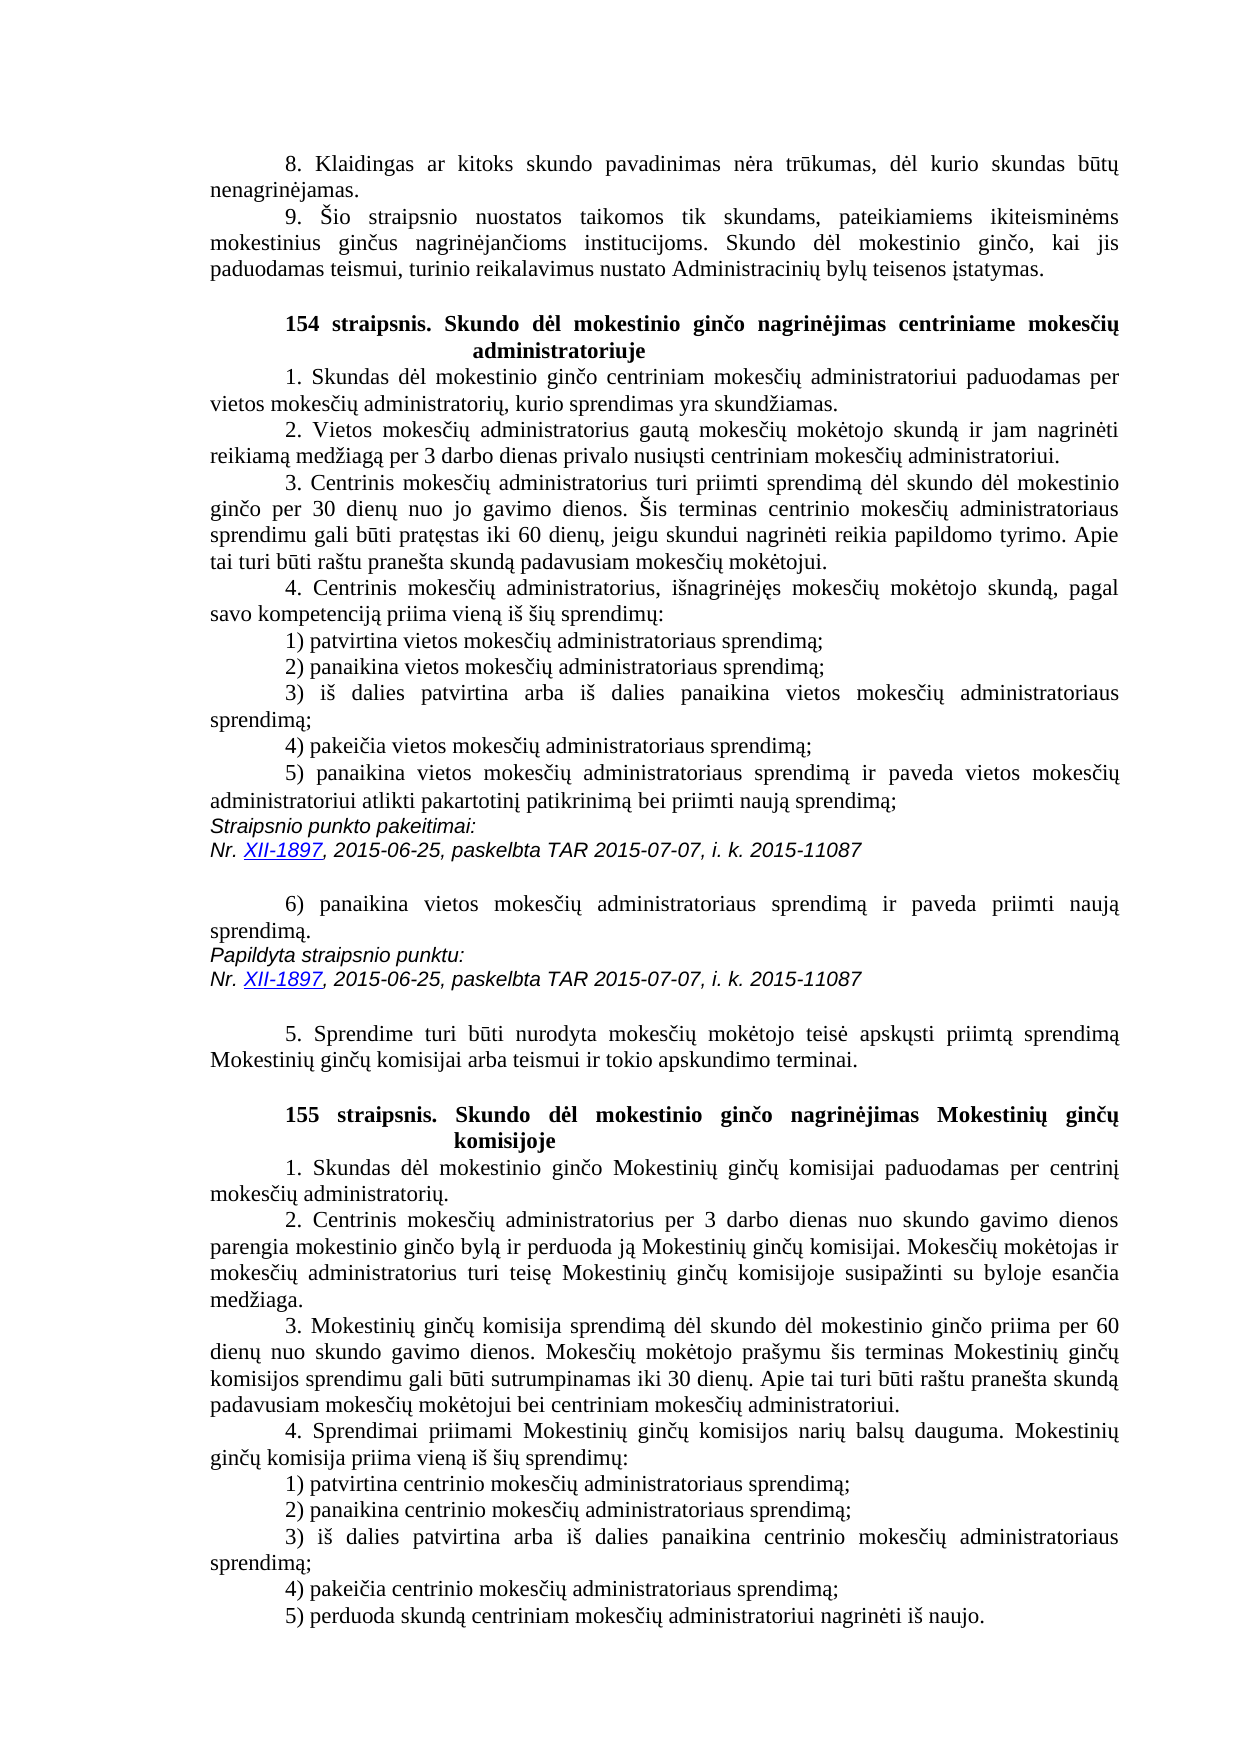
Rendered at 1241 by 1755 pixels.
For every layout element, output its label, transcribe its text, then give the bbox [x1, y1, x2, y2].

text 2) panaikina centrinio mokesčių administratoriaus sprendimą; [210, 1496, 1120, 1523]
text 1. Skundas dėl mokestinio ginčo centriniam mokesčių administratoriui paduodamas per vietos mokesčių administratorių, kurio sprendimas yra skundžiamas. [210, 363, 1120, 416]
text 154 straipsnis. Skundo dėl mokestinio ginčo nagrinėjimas centriniame mokesčių administratoriuje [285, 311, 1120, 363]
text 5) perduoda skundą centriniam mokesčių administratoriui nagrinėti iš naujo. [210, 1602, 1120, 1628]
text 2. Vietos mokesčių administratorius gautą mokesčių mokėtojo skundą ir jam nagrinėti reikiamą medžiagą per 3 darbo dienas privalo nusiųsti centriniam mokesčių administratoriui. [210, 416, 1120, 469]
text 9. Šio straipsnio nuostatos taikomos tik skundams, pateikiamiems ikiteisminėms mokestinius ginčus nagrinėjančioms institucijoms. Skundo dėl mokestinio ginčo, kai jis paduodamas teismui, turinio reikalavimus nustato Administracinių bylų teisenos įstatymas. [210, 203, 1120, 282]
text 5) panaikina vietos mokesčių administratoriaus sprendimą ir paveda vietos mokesčių administratoriui atlikti pakartotinį patikrinimą bei priimti naują sprendimą; [210, 758, 1120, 814]
text 3. Centrinis mokesčių administratorius turi priimti sprendimą dėl skundo dėl mokestinio ginčo per 30 dienų nuo jo gavimo dienos. Šis terminas centrinio mokesčių administratoriaus sprendimu gali būti pratęstas iki 60 dienų, jeigu skundui nagrinėti reikia papildomo tyrimo. Apie tai turi būti raštu pranešta skundą padavusiam mokesčių mokėtojui. [210, 469, 1120, 574]
text 1. Skundas dėl mokestinio ginčo Mokestinių ginčų komisijai paduodamas per centrinį mokesčių administratorių. [210, 1154, 1120, 1207]
text 155 straipsnis. Skundo dėl mokestinio ginčo nagrinėjimas Mokestinių ginčų komisijoje [285, 1101, 1120, 1154]
text Papildyta straipsnio punktu: [210, 943, 1120, 967]
text Nr. XII-1897, 2015-06-25, paskelbta TAR 2015-07-07, i. k. 2015-11087 [210, 838, 1120, 862]
text 3) iš dalies patvirtina arba iš dalies panaikina vietos mokesčių administratoriaus sprendimą; [210, 679, 1120, 732]
text 4) pakeičia centrinio mokesčių administratoriaus sprendimą; [210, 1576, 1120, 1602]
text Straipsnio punkto pakeitimai: [210, 814, 1120, 838]
text 4) pakeičia vietos mokesčių administratoriaus sprendimą; [210, 732, 1120, 758]
text 2. Centrinis mokesčių administratorius per 3 darbo dienas nuo skundo gavimo dienos parengia mokestinio ginčo bylą ir perduoda ją Mokestinių ginčų komisijai. Mokesčių mokėtojas ir mokesčių administratorius turi teisę Mokestinių ginčų komisijoje susipažinti su byloje esančia medžiaga. [210, 1207, 1120, 1312]
text 3) iš dalies patvirtina arba iš dalies panaikina centrinio mokesčių administratoriaus sprendimą; [210, 1523, 1120, 1576]
text 4. Sprendimai priimami Mokestinių ginčų komisijos narių balsų dauguma. Mokestinių ginčų komisija priima vieną iš šių sprendimų: [210, 1417, 1120, 1470]
text 1) patvirtina vietos mokesčių administratoriaus sprendimą; [210, 627, 1120, 653]
text 8. Klaidingas ar kitoks skundo pavadinimas nėra trūkumas, dėl kurio skundas būtų nenagrinėjamas. [210, 150, 1120, 203]
text 6) panaikina vietos mokesčių administratoriaus sprendimą ir paveda priimti naują sprendimą. [210, 890, 1120, 943]
text 2) panaikina vietos mokesčių administratoriaus sprendimą; [210, 653, 1120, 679]
text Nr. XII-1897, 2015-06-25, paskelbta TAR 2015-07-07, i. k. 2015-11087 [210, 967, 1120, 991]
text 1) patvirtina centrinio mokesčių administratoriaus sprendimą; [210, 1470, 1120, 1496]
text 4. Centrinis mokesčių administratorius, išnagrinėjęs mokesčių mokėtojo skundą, pagal savo kompetenciją priima vieną iš šių sprendimų: [210, 574, 1120, 627]
text 3. Mokestinių ginčų komisija sprendimą dėl skundo dėl mokestinio ginčo priima per 60 dienų nuo skundo gavimo dienos. Mokesčių mokėtojo prašymu šis terminas Mokestinių ginčų komisijos sprendimu gali būti sutrumpinamas iki 30 dienų. Apie tai turi būti raštu pranešta skundą padavusiam mokesčių mokėtojui bei centriniam mokesčių administratoriui. [210, 1312, 1120, 1417]
text 5. Sprendime turi būti nurodyta mokesčių mokėtojo teisė apskųsti priimtą sprendimą Mokestinių ginčų komisijai arba teismui ir tokio apskundimo terminai. [210, 1020, 1120, 1072]
